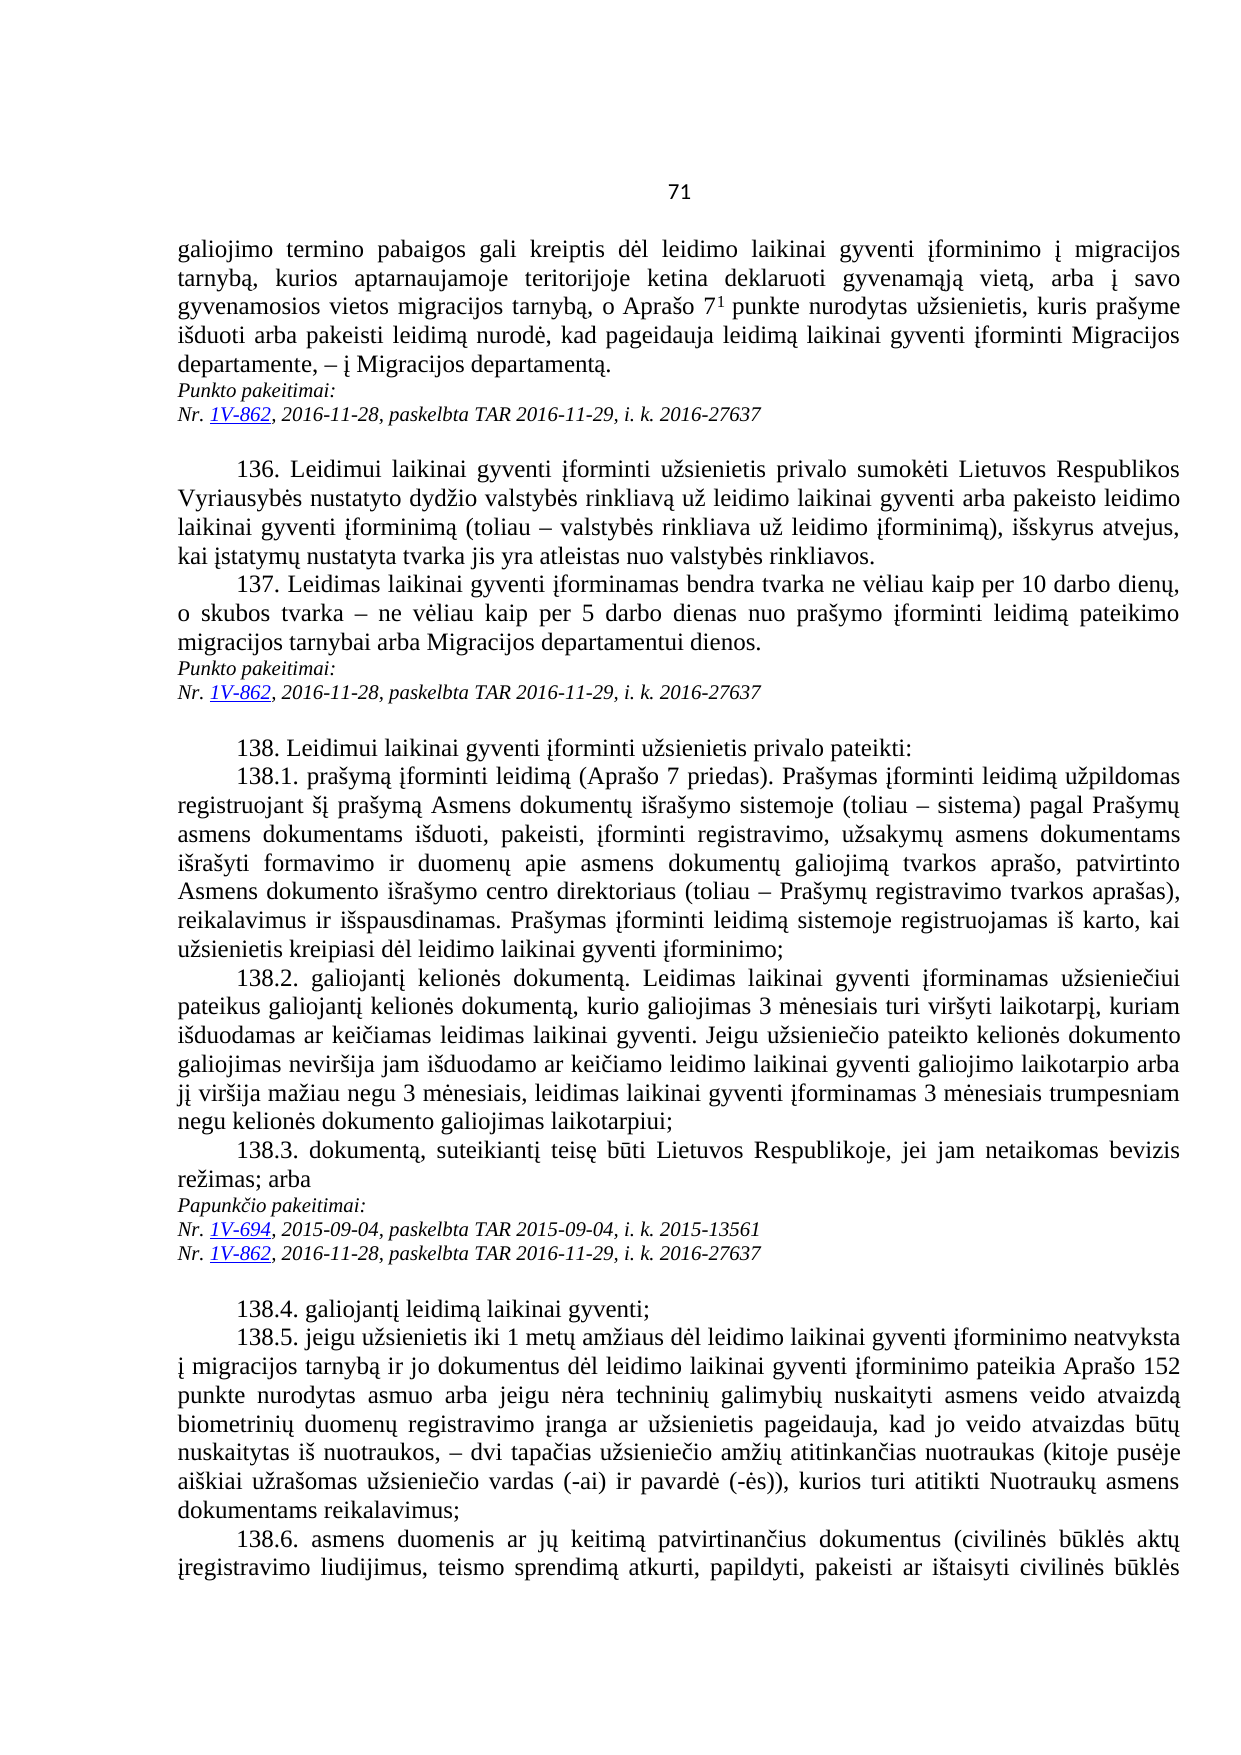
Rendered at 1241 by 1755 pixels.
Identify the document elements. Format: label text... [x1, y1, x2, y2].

text Nr. 1V-862, 2016-11-28, paskelbta TAR 2016-11-29, i. k. 2016-27637 [177, 402, 1181, 426]
text 138.3. dokumentą, suteikiantį teisę būti Lietuvos Respublikoje, jei jam netaikomas bevizis režimas; arba [177, 1135, 1181, 1193]
text 136. Leidimui laikinai gyventi įforminti užsienietis privalo sumokėti Lietuvos Respublikos Vyriausybės nustatyto dydžio valstybės rinkliavą už leidimo laikinai gyventi arba pakeisto leidimo laikinai gyventi įforminimą (toliau – valstybės rinkliava už leidimo įforminimą), išskyrus atvejus, kai įstatymų nustatyta tvarka jis yra atleistas nuo valstybės rinkliavos. [177, 454, 1181, 569]
text Papunkčio pakeitimai: [177, 1193, 1181, 1217]
text 138.5. jeigu užsienietis iki 1 metų amžiaus dėl leidimo laikinai gyventi įforminimo neatvyksta į migracijos tarnybą ir jo dokumentus dėl leidimo laikinai gyventi įforminimo pateikia Aprašo 152 punkte nurodytas asmuo arba jeigu nėra techninių galimybių nuskaityti asmens veido atvaizdą biometrinių duomenų registravimo įranga ar užsienietis pageidauja, kad jo veido atvaizdas būtų nuskaitytas iš nuotraukos, – dvi tapačias užsieniečio amžių atitinkančias nuotraukas (kitoje pusėje aiškiai užrašomas užsieniečio vardas (-ai) ir pavardė (-ės)), kurios turi atitikti Nuotraukų asmens dokumentams reikalavimus; [177, 1322, 1181, 1524]
text Punkto pakeitimai: [177, 656, 1181, 680]
text Nr. 1V-862, 2016-11-28, paskelbta TAR 2016-11-29, i. k. 2016-27637 [177, 1241, 1181, 1265]
text 138.4. galiojantį leidimą laikinai gyventi; [177, 1294, 1181, 1322]
text Nr. 1V-862, 2016-11-28, paskelbta TAR 2016-11-29, i. k. 2016-27637 [177, 680, 1181, 704]
text galiojimo termino pabaigos gali kreiptis dėl leidimo laikinai gyventi įforminimo į migracijos tarnybą, kurios aptarnaujamoje teritorijoje ketina deklaruoti gyvenamąją vietą, arba į savo gyvenamosios vietos migracijos tarnybą, o Aprašo 71 punkte nurodytas užsienietis, kuris prašyme išduoti arba pakeisti leidimą nurodė, kad pageidauja leidimą laikinai gyventi įforminti Migracijos departamente, – į Migracijos departamentą. [177, 234, 1181, 378]
text 138. Leidimui laikinai gyventi įforminti užsienietis privalo pateikti: [177, 733, 1181, 761]
text 138.1. prašymą įforminti leidimą (Aprašo 7 priedas). Prašymas įforminti leidimą užpildomas registruojant šį prašymą Asmens dokumentų išrašymo sistemoje (toliau – sistema) pagal Prašymų asmens dokumentams išduoti, pakeisti, įforminti registravimo, užsakymų asmens dokumentams išrašyti formavimo ir duomenų apie asmens dokumentų galiojimą tvarkos aprašo, patvirtinto Asmens dokumento išrašymo centro direktoriaus (toliau – Prašymų registravimo tvarkos aprašas), reikalavimus ir išspausdinamas. Prašymas įforminti leidimą sistemoje registruojamas iš karto, kai užsienietis kreipiasi dėl leidimo laikinai gyventi įforminimo; [177, 761, 1181, 963]
text 138.2. galiojantį kelionės dokumentą. Leidimas laikinai gyventi įforminamas užsieniečiui pateikus galiojantį kelionės dokumentą, kurio galiojimas 3 mėnesiais turi viršyti laikotarpį, kuriam išduodamas ar keičiamas leidimas laikinai gyventi. Jeigu užsieniečio pateikto kelionės dokumento galiojimas neviršija jam išduodamo ar keičiamo leidimo laikinai gyventi galiojimo laikotarpio arba jį viršija mažiau negu 3 mėnesiais, leidimas laikinai gyventi įforminamas 3 mėnesiais trumpesniam negu kelionės dokumento galiojimas laikotarpiui; [177, 963, 1181, 1135]
text Nr. 1V-694, 2015-09-04, paskelbta TAR 2015-09-04, i. k. 2015-13561 [177, 1217, 1181, 1241]
text 137. Leidimas laikinai gyventi įforminamas bendra tvarka ne vėliau kaip per 10 darbo dienų, o skubos tvarka – ne vėliau kaip per 5 darbo dienas nuo prašymo įforminti leidimą pateikimo migracijos tarnybai arba Migracijos departamentui dienos. [177, 569, 1181, 656]
text Punkto pakeitimai: [177, 378, 1181, 402]
text 138.6. asmens duomenis ar jų keitimą patvirtinančius dokumentus (civilinės būklės aktų įregistravimo liudijimus, teismo sprendimą atkurti, papildyti, pakeisti ar ištaisyti civilinės būklės [177, 1524, 1181, 1581]
